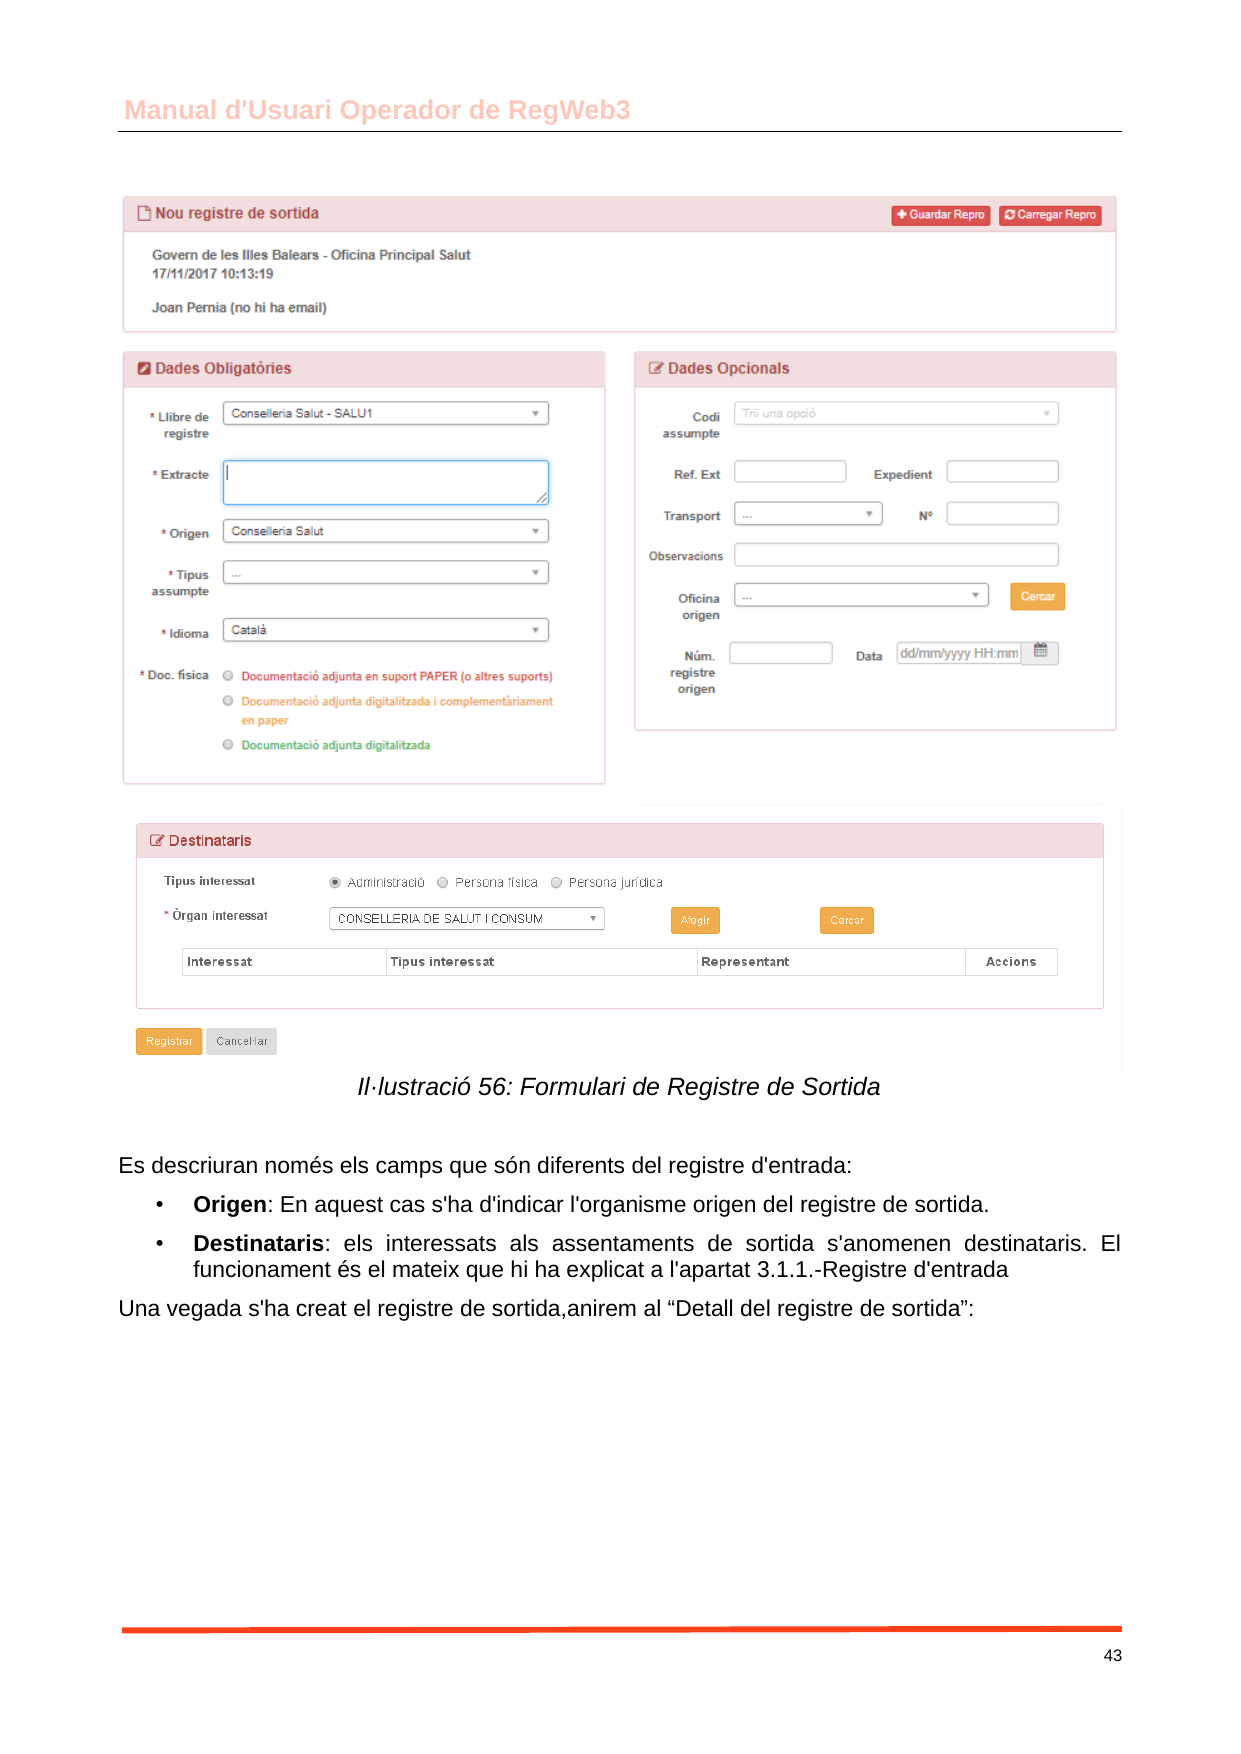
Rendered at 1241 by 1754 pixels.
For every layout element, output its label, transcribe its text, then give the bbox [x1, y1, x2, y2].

picture [118, 804, 1123, 1072]
text Es descriuran només els camps que són diferents del registre d'entrada: [118, 1152, 1122, 1178]
list Origen: En aquest cas s'ha d'indicar l'organisme origen del registre de sortida. [156, 1191, 1122, 1217]
picture [118, 192, 1123, 792]
list Destinataris: els interessats als assentaments de sortida s'anomenen destinataris. El funcionament és el mateix que hi ha explicat a l'apartat 3.1.1.-Registre d'entrada [156, 1230, 1122, 1283]
text Una vegada s'ha creat el registre de sortida,anirem al “Detall del registre de sortida”: [118, 1295, 1122, 1321]
text Il·lustració 56: Formulari de Registre de Sortida [118, 1072, 1122, 1101]
